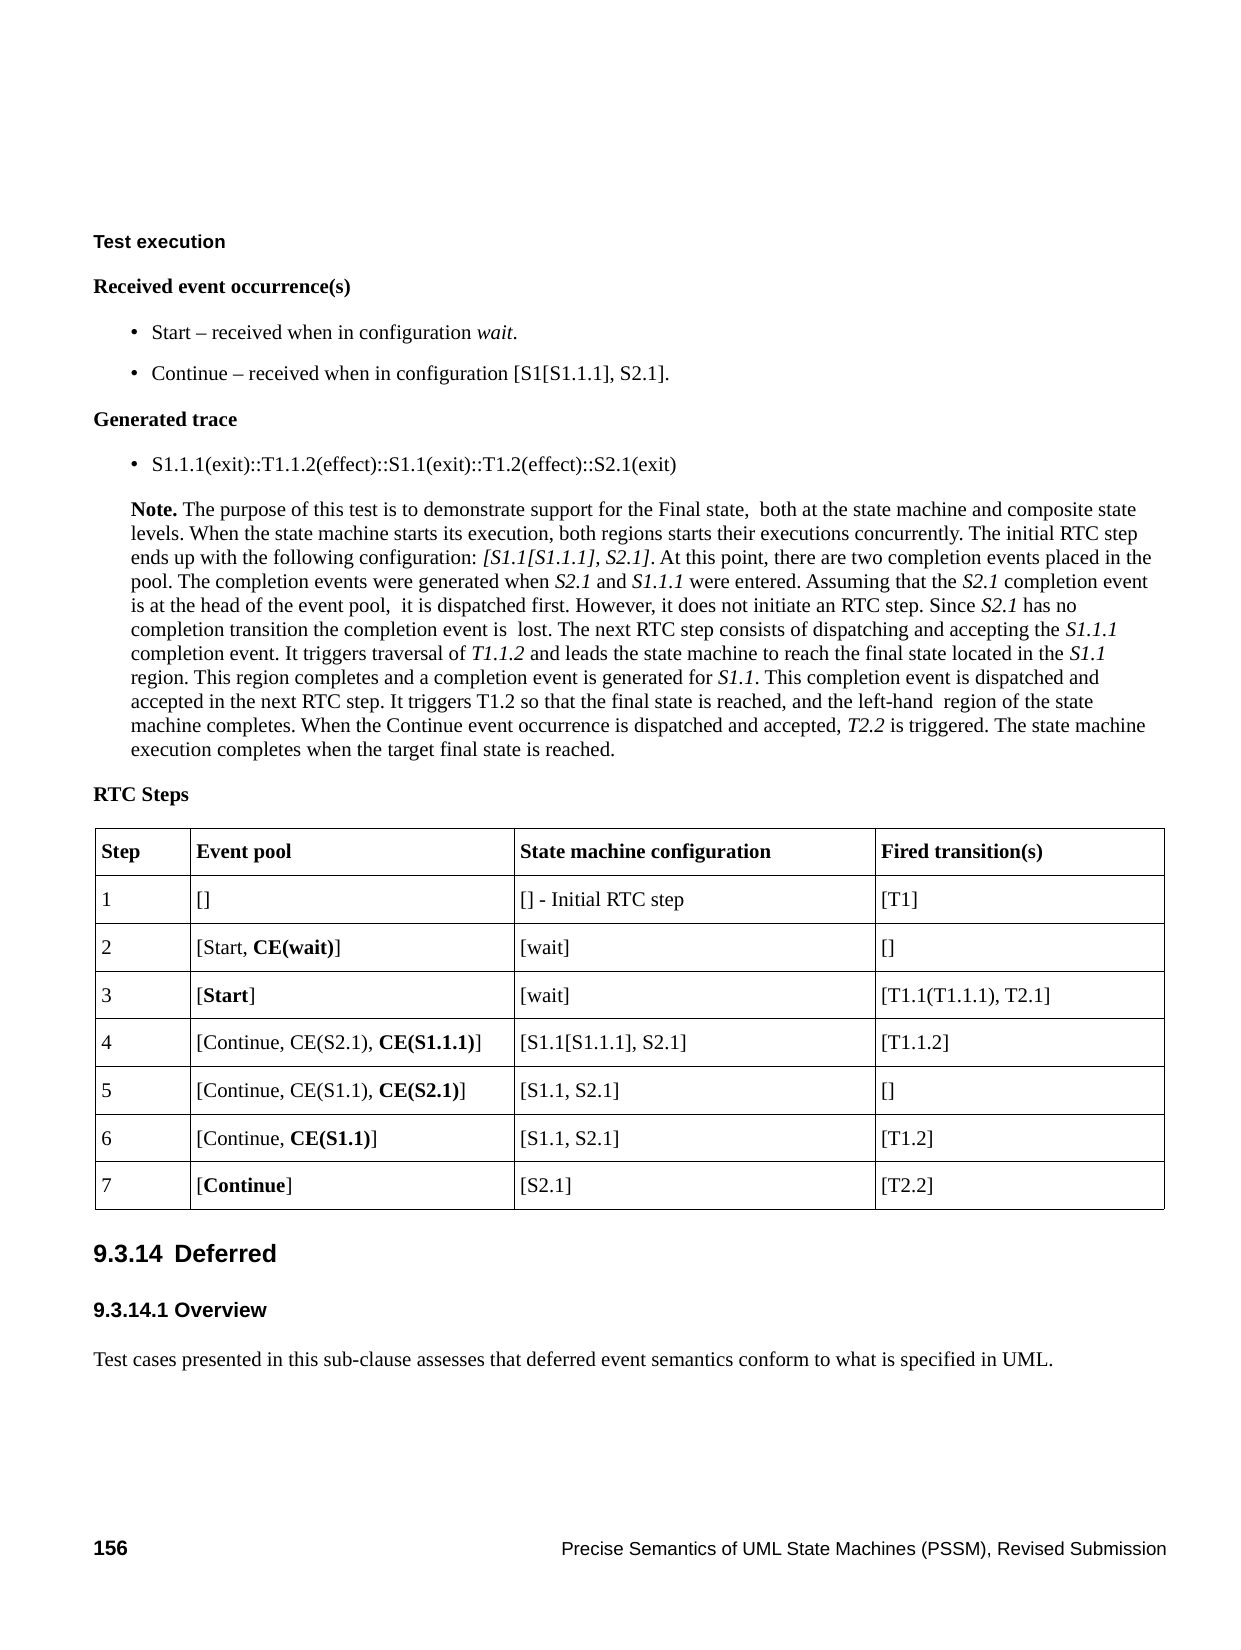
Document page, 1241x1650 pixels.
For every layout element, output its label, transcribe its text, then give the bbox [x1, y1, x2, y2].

table_cell [Continue, CE(S1.1), CE(S2.1)] [191, 1067, 514, 1114]
subtitle Deferred [93, 1238, 1164, 1268]
table_cell 6 [96, 1115, 190, 1161]
text Test cases presented in this sub-clause assesses that deferred event semantics conform to what is specified in UML. [93, 1347, 1164, 1371]
text RTC Steps [93, 782, 1164, 806]
list S1.1.1(exit)::T1.1.2(effect)::S1.1(exit)::T1.2(effect)::S2.1(exit) [131, 452, 1164, 476]
table_cell [] [191, 876, 514, 923]
table_header Fired transition(s) [876, 829, 1164, 875]
text Received event occurrence(s) [93, 274, 1164, 298]
table_cell [T2.2] [876, 1162, 1164, 1209]
table_cell [Start] [191, 972, 514, 1018]
table_cell 2 [96, 924, 190, 971]
table_cell [T1.2] [876, 1115, 1164, 1161]
table_cell [S2.1] [515, 1162, 875, 1209]
table_header Event pool [191, 829, 514, 875]
subtitle Overview [93, 1297, 1164, 1322]
table_cell [wait] [515, 924, 875, 971]
table_cell [Continue, CE(S1.1)] [191, 1115, 514, 1161]
text Note. The purpose of this test is to demonstrate support for the Final state, both at the state machine and composite state levels. When the state machine starts its execution, both regions starts their executions concurrently. The initial RTC step ends up with the following configuration: [S1.1[S1.1.1], S2.1]. At this point, there are two completion events placed in the pool. The completion events were generated when S2.1 and S1.1.1 were entered. Assuming that the S2.1 completion event is at the head of the event pool, it is dispatched first. However, it does not initiate an RTC step. Since S2.1 has no completion transition the completion event is lost. The next RTC step consists of dispatching and accepting the S1.1.1 completion event. It triggers traversal of T1.1.2 and leads the state machine to reach the final state located in the S1.1 region. This region completes and a completion event is generated for S1.1. This completion event is dispatched and accepted in the next RTC step. It triggers T1.2 so that the final state is reached, and the left-hand region of the state machine completes. When the Continue event occurrence is dispatched and accepted, T2.2 is triggered. The state machine execution completes when the target final state is reached. [131, 497, 1164, 761]
table_cell [S1.1, S2.1] [515, 1067, 875, 1114]
table_cell [Start, CE(wait)] [191, 924, 514, 971]
table_cell 4 [96, 1019, 190, 1066]
table_cell 1 [96, 876, 190, 923]
table_header State machine configuration [515, 829, 875, 875]
table_cell [Continue] [191, 1162, 514, 1209]
table_header Step [96, 829, 190, 875]
table_cell [T1] [876, 876, 1164, 923]
table_cell [] - Initial RTC step [515, 876, 875, 923]
table_cell 3 [96, 972, 190, 1018]
table_cell 5 [96, 1067, 190, 1114]
table_cell [Continue, CE(S2.1), CE(S1.1.1)] [191, 1019, 514, 1066]
table_cell [wait] [515, 972, 875, 1018]
text Generated trace [93, 406, 1164, 431]
table_cell [T1.1(T1.1.1), T2.1] [876, 972, 1164, 1018]
table_cell [T1.1.2] [876, 1019, 1164, 1066]
list Continue – received when in configuration [S1[S1.1.1], S2.1]. [131, 360, 1164, 385]
table_cell [] [876, 924, 1164, 971]
table_cell [S1.1, S2.1] [515, 1115, 875, 1161]
list Start – received when in configuration wait. [131, 319, 1164, 344]
subtitle Test execution [93, 231, 1164, 253]
table_cell [S1.1[S1.1.1], S2.1] [515, 1019, 875, 1066]
table_cell 7 [96, 1162, 190, 1209]
table_cell [] [876, 1067, 1164, 1114]
